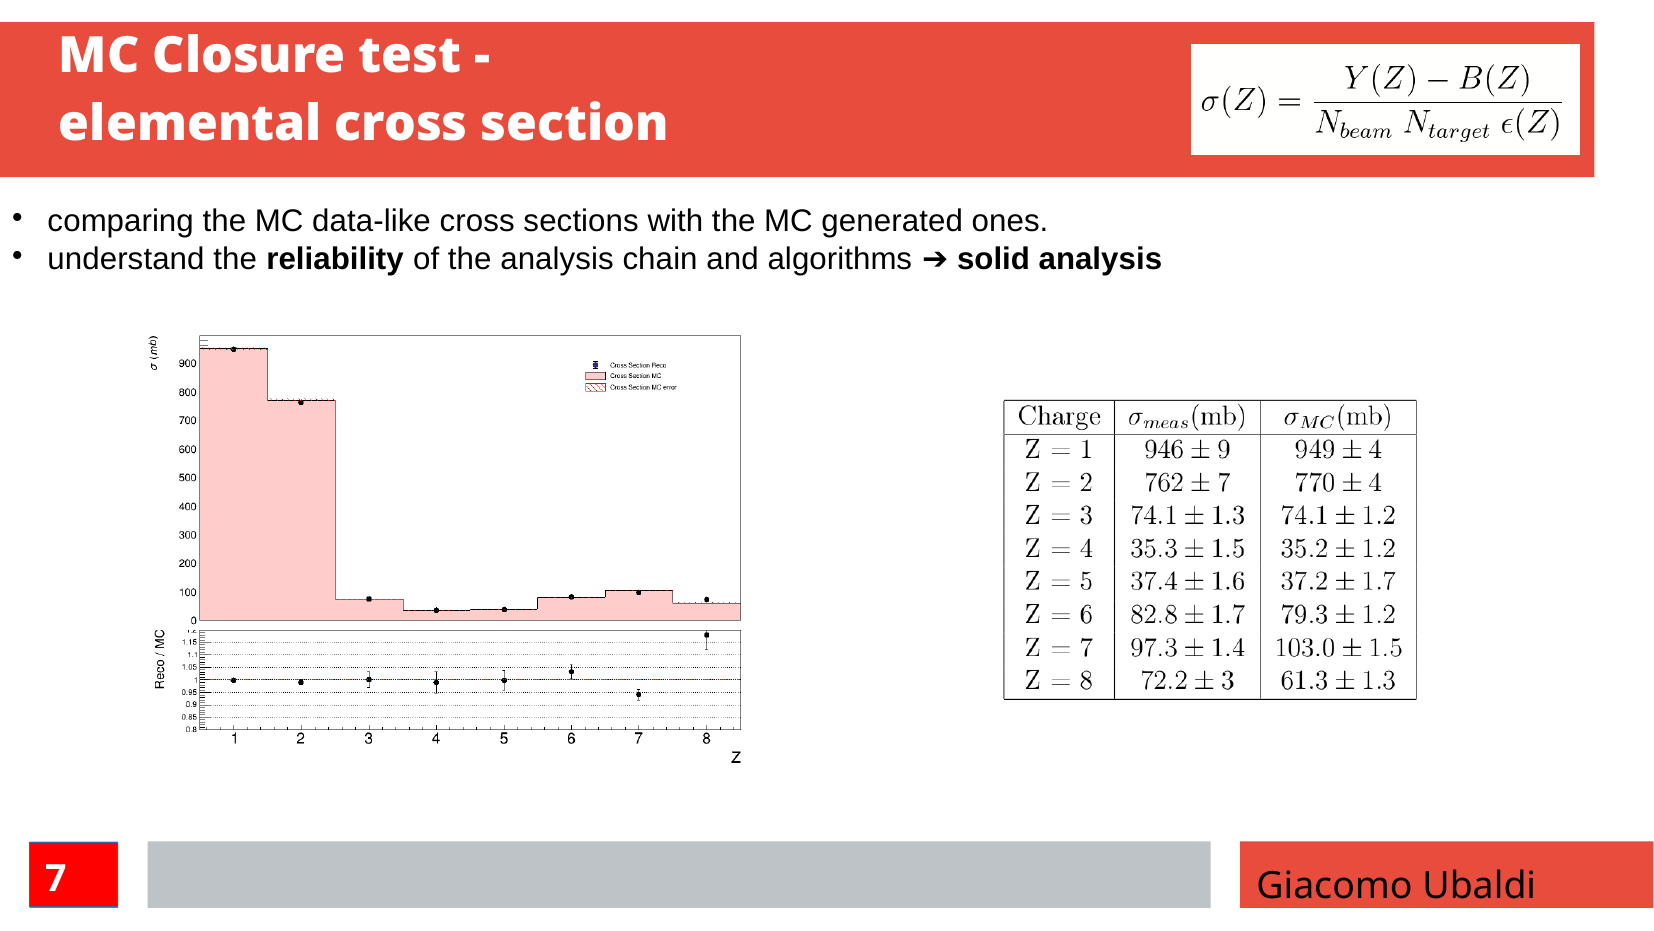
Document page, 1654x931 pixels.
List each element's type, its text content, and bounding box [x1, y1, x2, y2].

picture [136, 319, 772, 768]
picture [987, 386, 1434, 711]
text_box [29, 842, 118, 907]
text_box Giacomo Ubaldi [1241, 850, 1568, 910]
picture [1201, 64, 1562, 142]
text_box comparing the MC data-like cross sections with the MC generated ones. understand the reliability of the analysis chain and algorithms ➔ solid analysis [0, 193, 1539, 334]
text_box 7 [30, 844, 86, 903]
text_box [1191, 44, 1580, 155]
title MC Closure test - elemental cross section [59, 44, 1595, 156]
